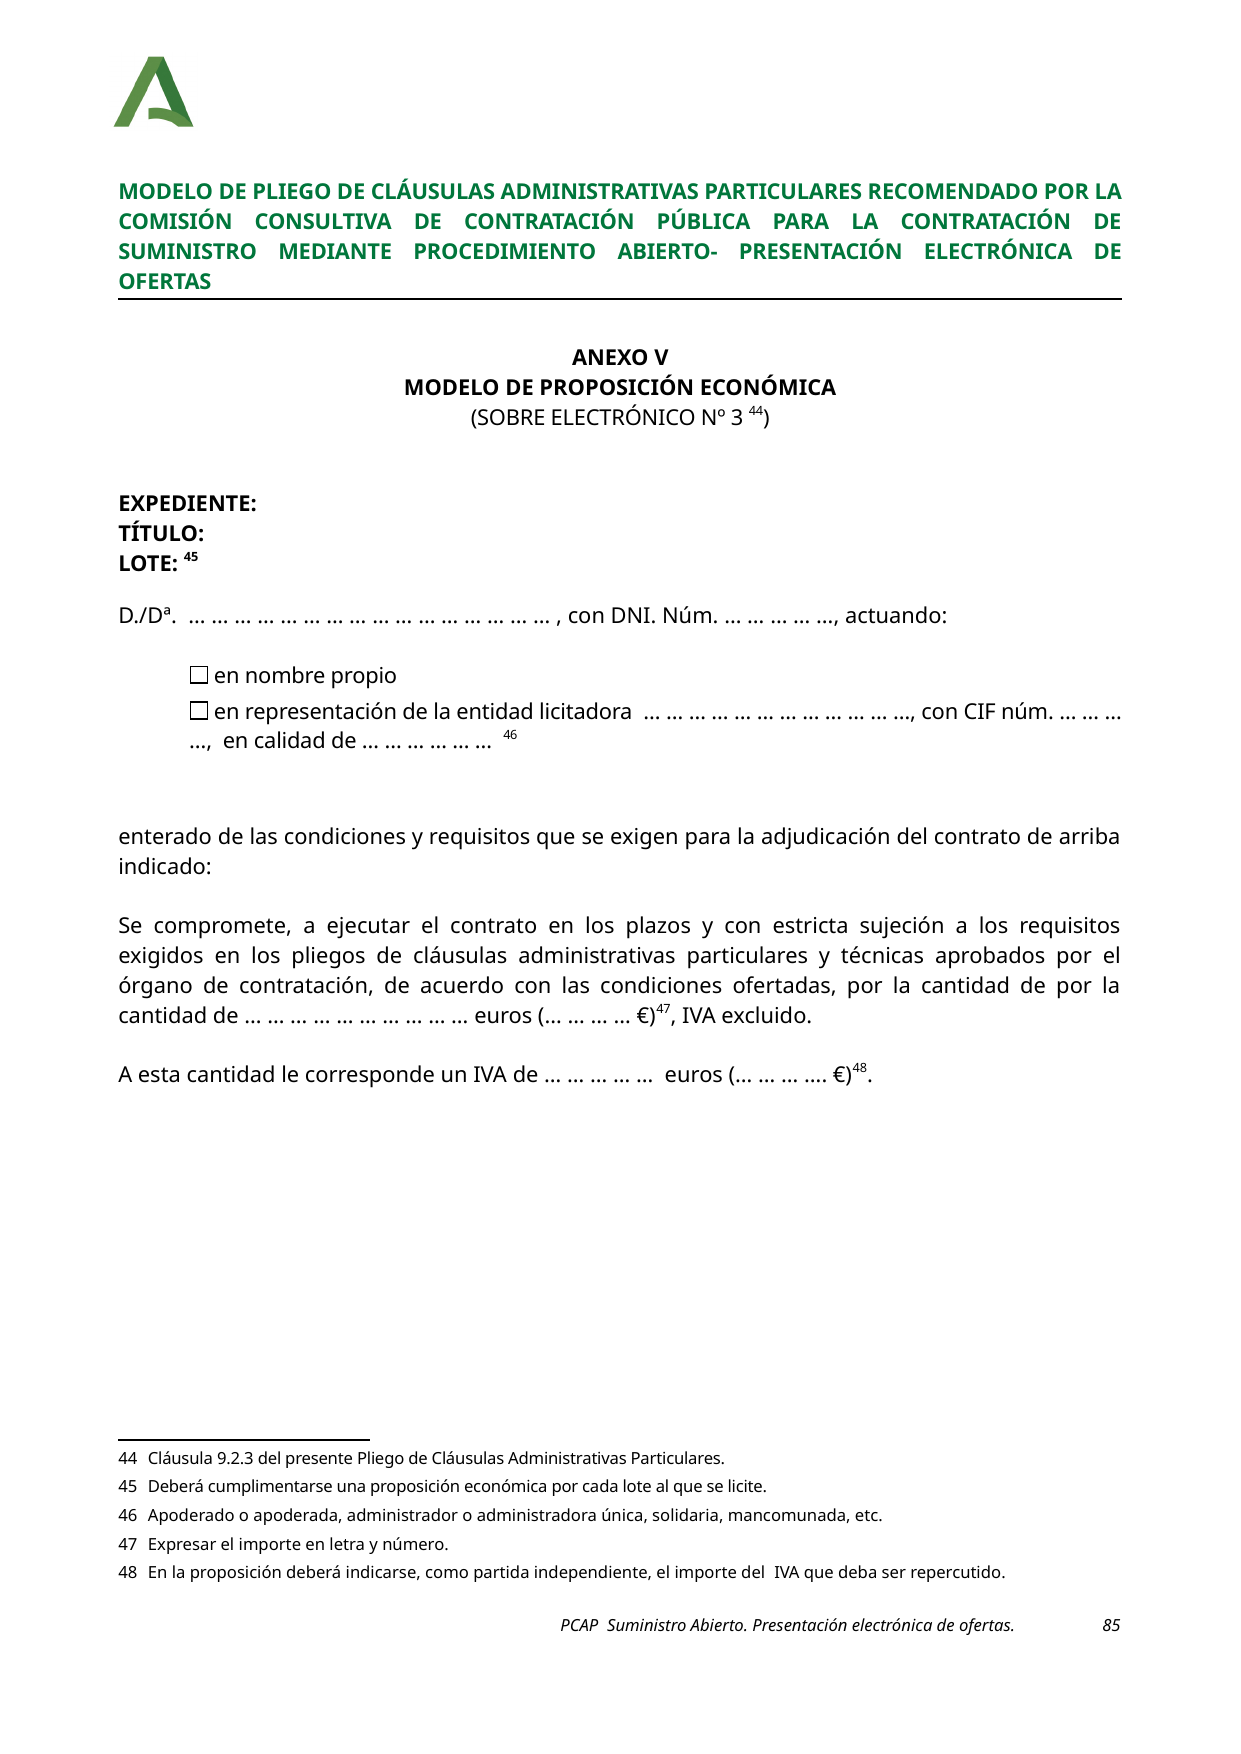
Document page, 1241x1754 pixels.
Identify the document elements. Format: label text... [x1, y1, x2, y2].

text A esta cantidad le corresponde un IVA de … … … … … euros (… … … …. €). [118, 1059, 1122, 1089]
text TÍTULO: [118, 518, 1122, 548]
text ANEXO V [118, 342, 1122, 372]
text Cláusula 9.2.3 del presente Pliego de Cláusulas Administrativas Particulares. [118, 1446, 1122, 1469]
text (SOBRE ELECTRÓNICO Nº 3 ) [118, 402, 1122, 431]
text LOTE: [118, 548, 1122, 578]
text EXPEDIENTE: [118, 488, 1122, 518]
text Deberá cumplimentarse una proposición económica por cada lote al que se licite. [118, 1475, 1122, 1498]
text D./Dª. … … … … … … … … … … … … … … … … , con DNI. Núm. … … … … …, actuando: [118, 600, 1122, 630]
text Expresar el importe en letra y número. [118, 1532, 1122, 1555]
text MODELO DE PLIEGO DE CLÁUSULAS ADMINISTRATIVAS PARTICULARES RECOMENDADO POR LA COMISIÓN CONSULTIVA DE CONTRATACIÓN PÚBLICA PARA LA CONTRATACIÓN DE SUMINISTRO MEDIANTE PROCEDIMIENTO ABIERTO- PRESENTACIÓN ELECTRÓNICA DE OFERTAS [118, 176, 1122, 298]
text en nombre propio [189, 660, 1122, 690]
text Se compromete, a ejecutar el contrato en los plazos y con estricta sujeción a los requisitos exigidos en los pliegos de cláusulas administrativas particulares y técnicas aprobados por el órgano de contratación, de acuerdo con las condiciones ofertadas, por la cantidad de por la cantidad de … … … … … … … … … … euros (… … … … €), IVA excluido. [118, 910, 1122, 1029]
text enterado de las condiciones y requisitos que se exigen para la adjudicación del contrato de arriba indicado: [118, 821, 1122, 881]
text MODELO DE PROPOSICIÓN ECONÓMICA [118, 372, 1122, 402]
text en representación de la entidad licitadora … … … … … … … … … … … …, con CIF núm. … … … …, en calidad de … … … … … … [189, 696, 1122, 755]
text En la proposición deberá indicarse, como partida independiente, el importe del IVA que deba ser repercutido. [118, 1561, 1122, 1584]
text Apoderado o apoderada, administrador o administradora única, solidaria, mancomunada, etc. [118, 1504, 1122, 1526]
picture [109, 52, 198, 131]
